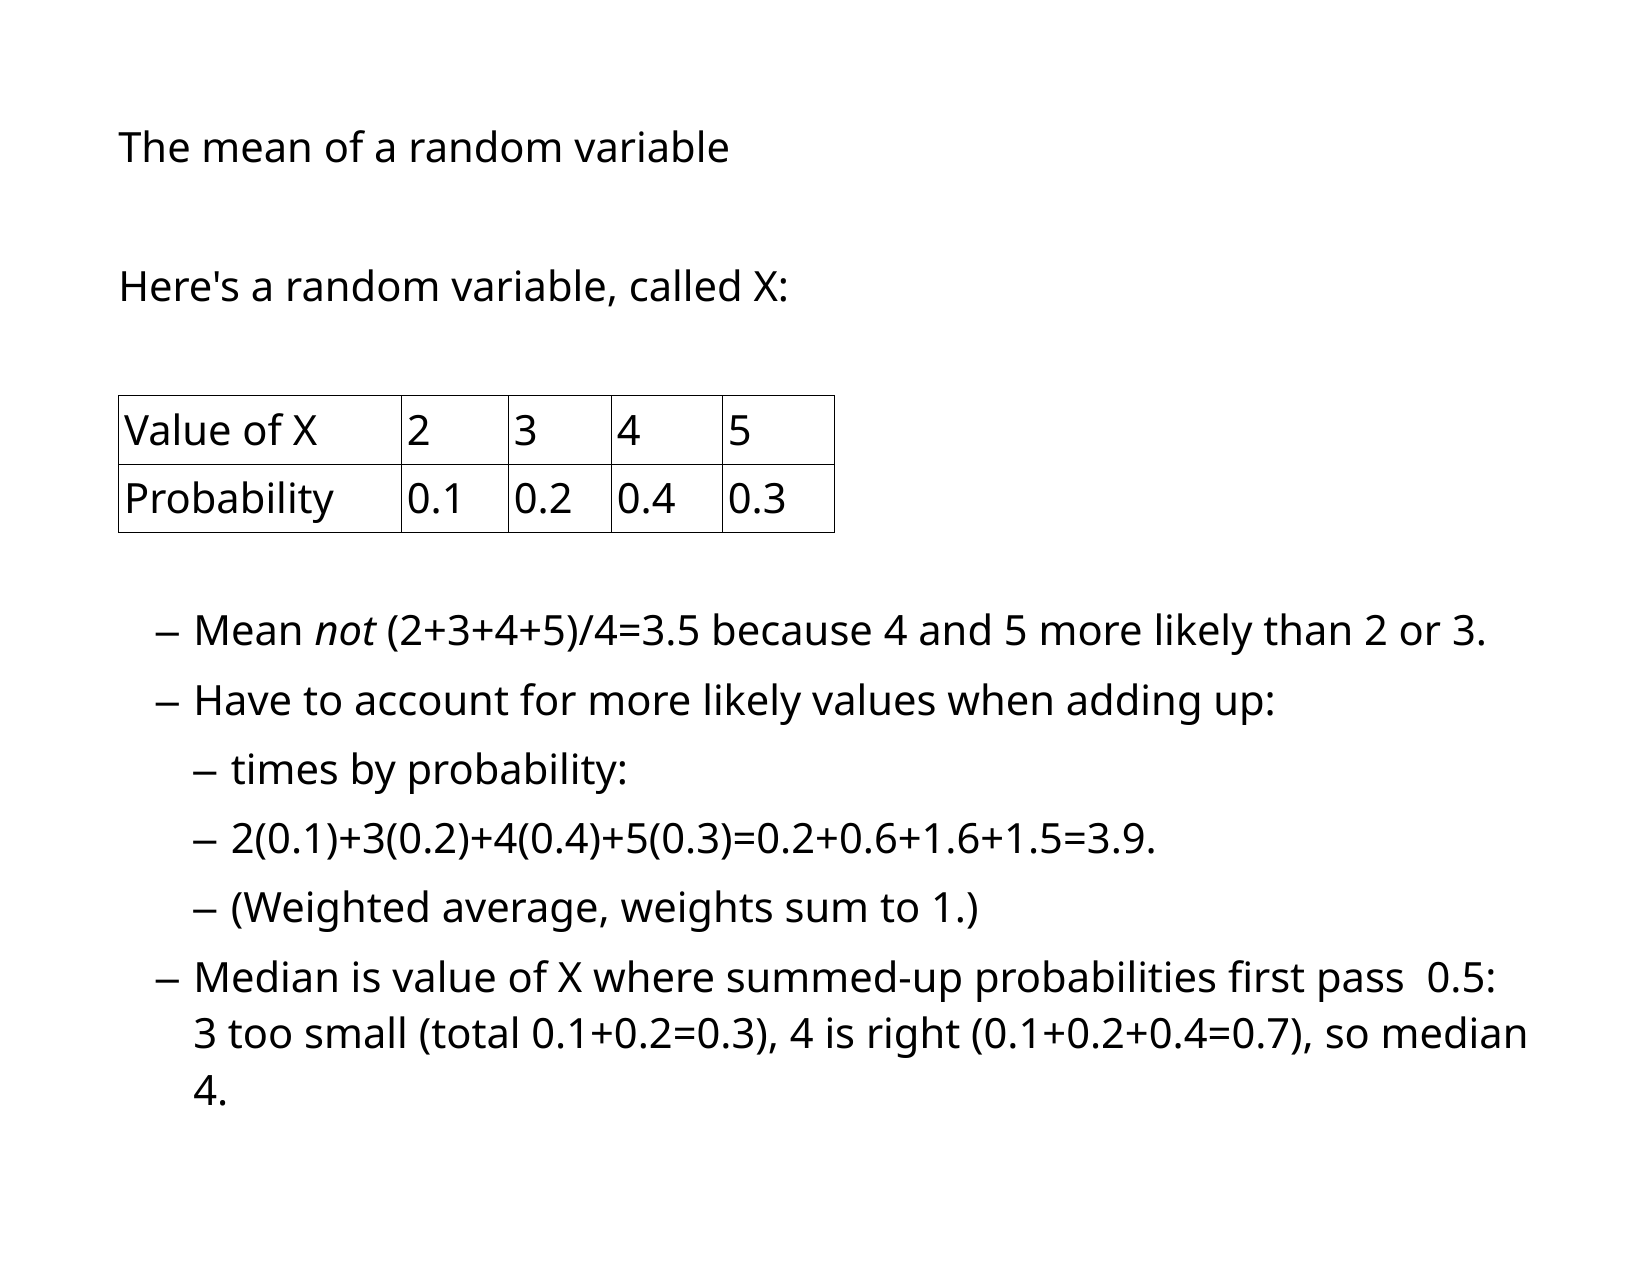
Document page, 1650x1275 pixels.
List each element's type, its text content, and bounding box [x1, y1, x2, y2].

table_cell Probability [119, 465, 401, 532]
list Median is value of X where summed-up probabilities first pass 0.5: 3 too small (total 0.1+0.2=0.3), 4 is right (0.1+0.2+0.4=0.7), so median 4. [156, 948, 1532, 1118]
table_cell 0.1 [402, 465, 508, 532]
table_header 2 [402, 396, 508, 463]
list (Weighted average, weights sum to 1.) [193, 878, 1532, 935]
table_cell 0.4 [612, 465, 722, 532]
text Here's a random variable, called X: [118, 257, 1532, 313]
table_cell 0.3 [723, 465, 834, 532]
table_header 4 [612, 396, 722, 463]
table_cell 0.2 [509, 465, 611, 532]
table_header 5 [723, 396, 834, 463]
list Have to account for more likely values when adding up: [156, 671, 1532, 727]
table_header 3 [509, 396, 611, 463]
list Mean not (2+3+4+5)/4=3.5 because 4 and 5 more likely than 2 or 3. [156, 601, 1532, 658]
table_header Value of X [119, 396, 401, 463]
text The mean of a random variable [118, 118, 1532, 175]
list times by probability: [193, 740, 1532, 797]
list 2(0.1)+3(0.2)+4(0.4)+5(0.3)=0.2+0.6+1.6+1.5=3.9. [193, 809, 1532, 866]
